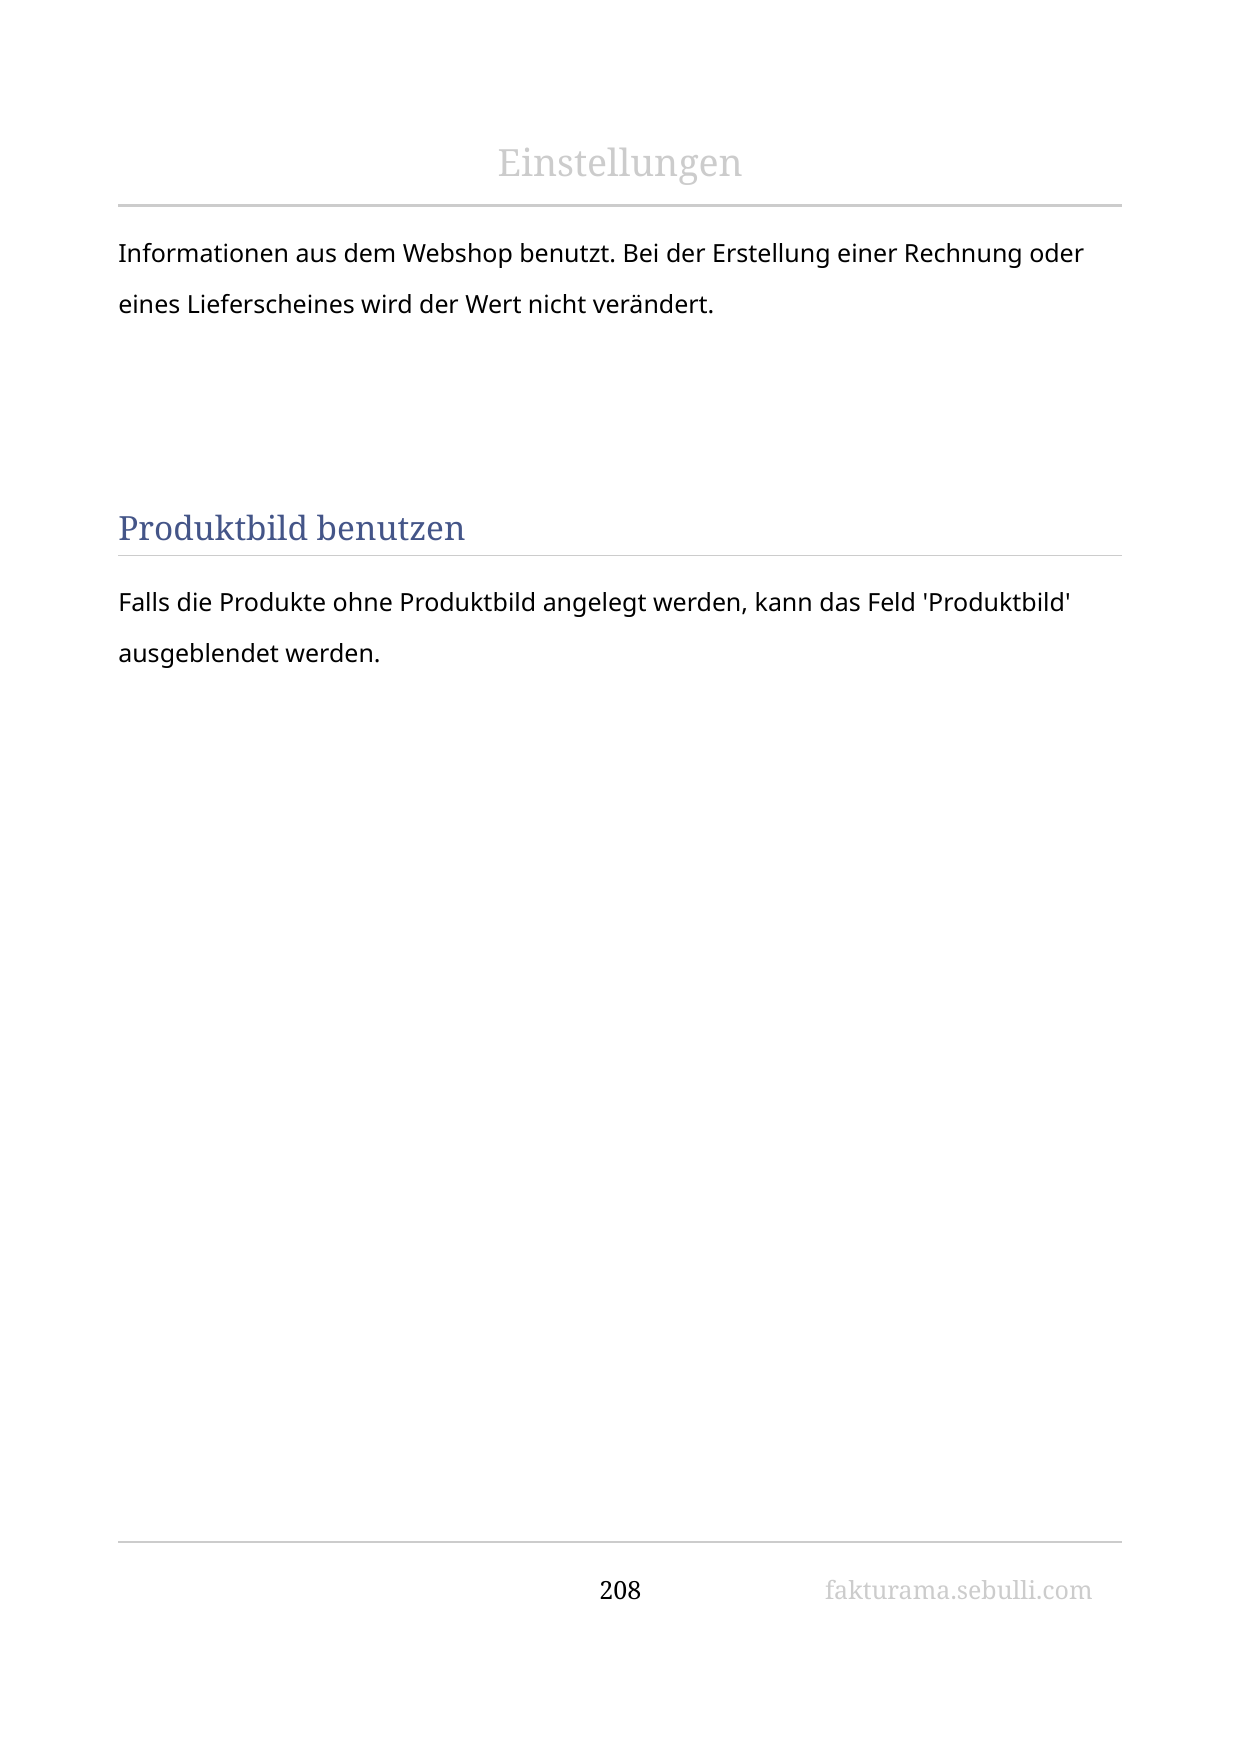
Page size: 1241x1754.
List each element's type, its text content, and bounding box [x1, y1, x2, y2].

text Informationen aus dem Webshop benutzt. Bei der Erstellung einer Rechnung oder eines Lieferscheines wird der Wert nicht verändert. [118, 236, 1122, 321]
text Falls die Produkte ohne Produktbild angelegt werden, kann das Feld 'Produktbild' ausgeblendet werden. [118, 585, 1122, 670]
subtitle Produktbild benutzen [118, 505, 1122, 555]
